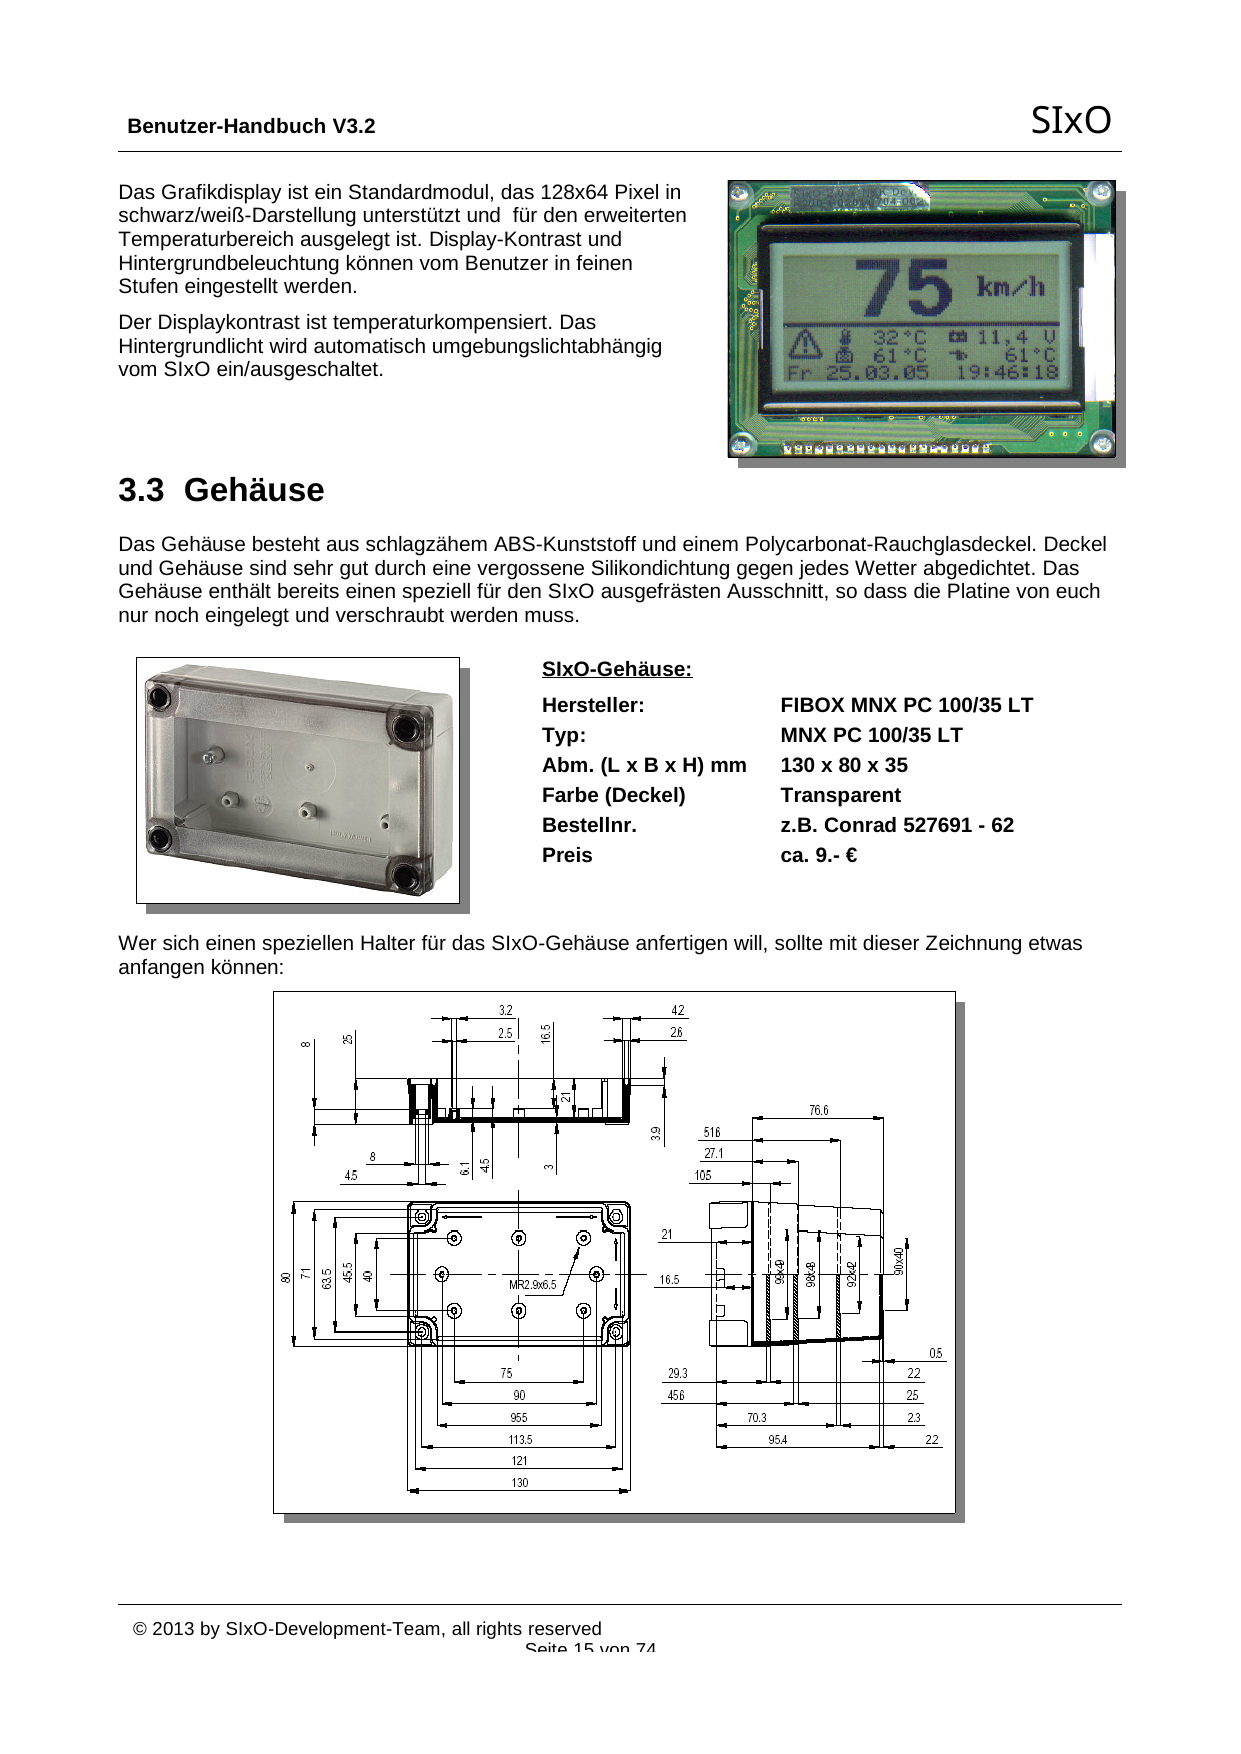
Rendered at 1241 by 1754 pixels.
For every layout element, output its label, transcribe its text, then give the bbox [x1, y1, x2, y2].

text Wer sich einen speziellen Halter für das SIxO-Gehäuse anfertigen will, sollte mit dieser Zeichnung etwas anfangen können: [118, 932, 1122, 979]
picture [274, 992, 955, 1513]
text Das Gehäuse besteht aus schlagzähem ABS-Kunststoff und einem Polycarbonat-Rauchglasdeckel. Deckel und Gehäuse sind sehr gut durch eine vergossene Silikondichtung gegen jedes Wetter abgedichtet. Das Gehäuse enthält bereits einen speziell für den SIxO ausgefrästen Ausschnitt, so dass die Platine von euch nur noch eingelegt und verschraubt werden muss. [118, 533, 1122, 627]
picture [729, 181, 1115, 457]
picture [137, 658, 459, 903]
table_header [118, 639, 524, 932]
text Das Grafikdisplay ist ein Standardmodul, das 128x64 Pixel in schwarz/weiß-Darstellung unterstützt und für den erweiterten Temperaturbereich ausgelegt ist. Display-Kontrast und Hintergrundbeleuchtung können vom Benutzer in feinen Stufen eingestellt werden. [118, 180, 727, 298]
table_header SIxO-Gehäuse: Hersteller: FIBOX MNX PC 100/35 LT Typ: MNX PC 100/35 LT Abm. (L x B x H) mm 130 x 80 x 35 Farbe (Deckel) Transparent Bestellnr. z.B. Conrad 527691 - 62 Preis ca. 9.- € [524, 639, 1123, 932]
subtitle Gehäuse [118, 471, 1122, 508]
text Der Displaykontrast ist temperaturkompensiert. Das Hintergrundlicht wird automatisch umgebungslichtabhängig vom SIxO ein/ausgeschaltet. [118, 311, 727, 381]
